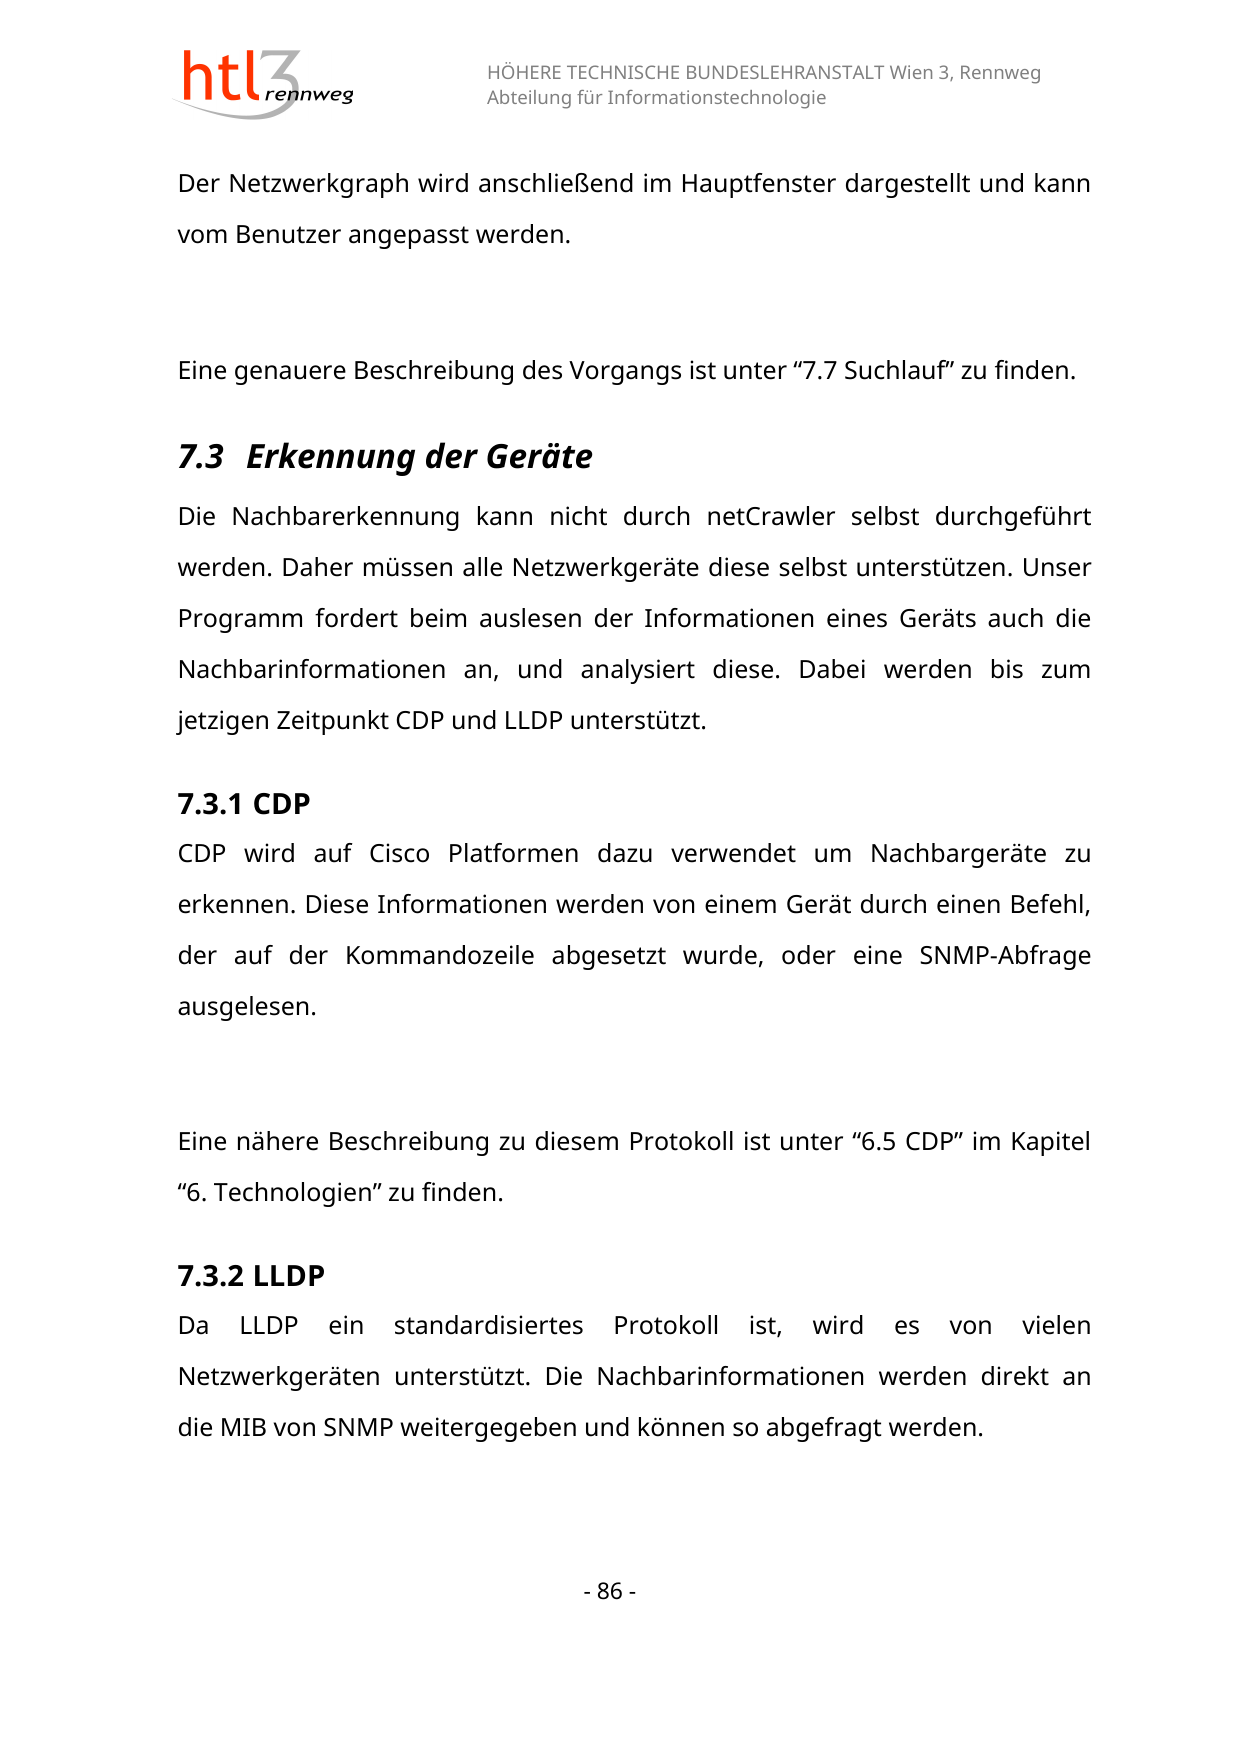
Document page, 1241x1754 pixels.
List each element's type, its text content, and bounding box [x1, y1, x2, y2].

subtitle Erkennung der Geräte [177, 432, 1092, 478]
text Da LLDP ein standardisiertes Protokoll ist, wird es von vielen Netzwerkgeräten unterstützt. Die Nachbarinformationen werden direkt an die MIB von SNMP weitergegeben und können so abgefragt werden. [177, 1307, 1092, 1443]
text CDP wird auf Cisco Platformen dazu verwendet um Nachbargeräte zu erkennen. Diese Informationen werden von einem Gerät durch einen Befehl, der auf der Kommandozeile abgesetzt wurde, oder eine SNMP-Abfrage ausgelesen. [177, 835, 1092, 1022]
subtitle CDP [177, 783, 1092, 823]
text Der Netzwerkgraph wird anschließend im Hauptfenster dargestellt und kann vom Benutzer angepasst werden. [177, 166, 1092, 251]
text Die Nachbarerkennung kann nicht durch netCrawler selbst durchgeführt werden. Daher müssen alle Netzwerkgeräte diese selbst unterstützen. Unser Programm fordert beim auslesen der Informationen eines Geräts auch die Nachbarinformationen an, und analysiert diese. Dabei werden bis zum jetzigen Zeitpunkt CDP und LLDP unterstützt. [177, 499, 1092, 737]
text Eine nähere Beschreibung zu diesem Protokoll ist unter “6.5 CDP” im Kapitel “6. Technologien” zu finden. [177, 1124, 1092, 1209]
subtitle LLDP [177, 1255, 1092, 1295]
picture [171, 50, 353, 120]
text Eine genauere Beschreibung des Vorgangs ist unter “7.7 Suchlauf” zu finden. [177, 352, 1092, 386]
